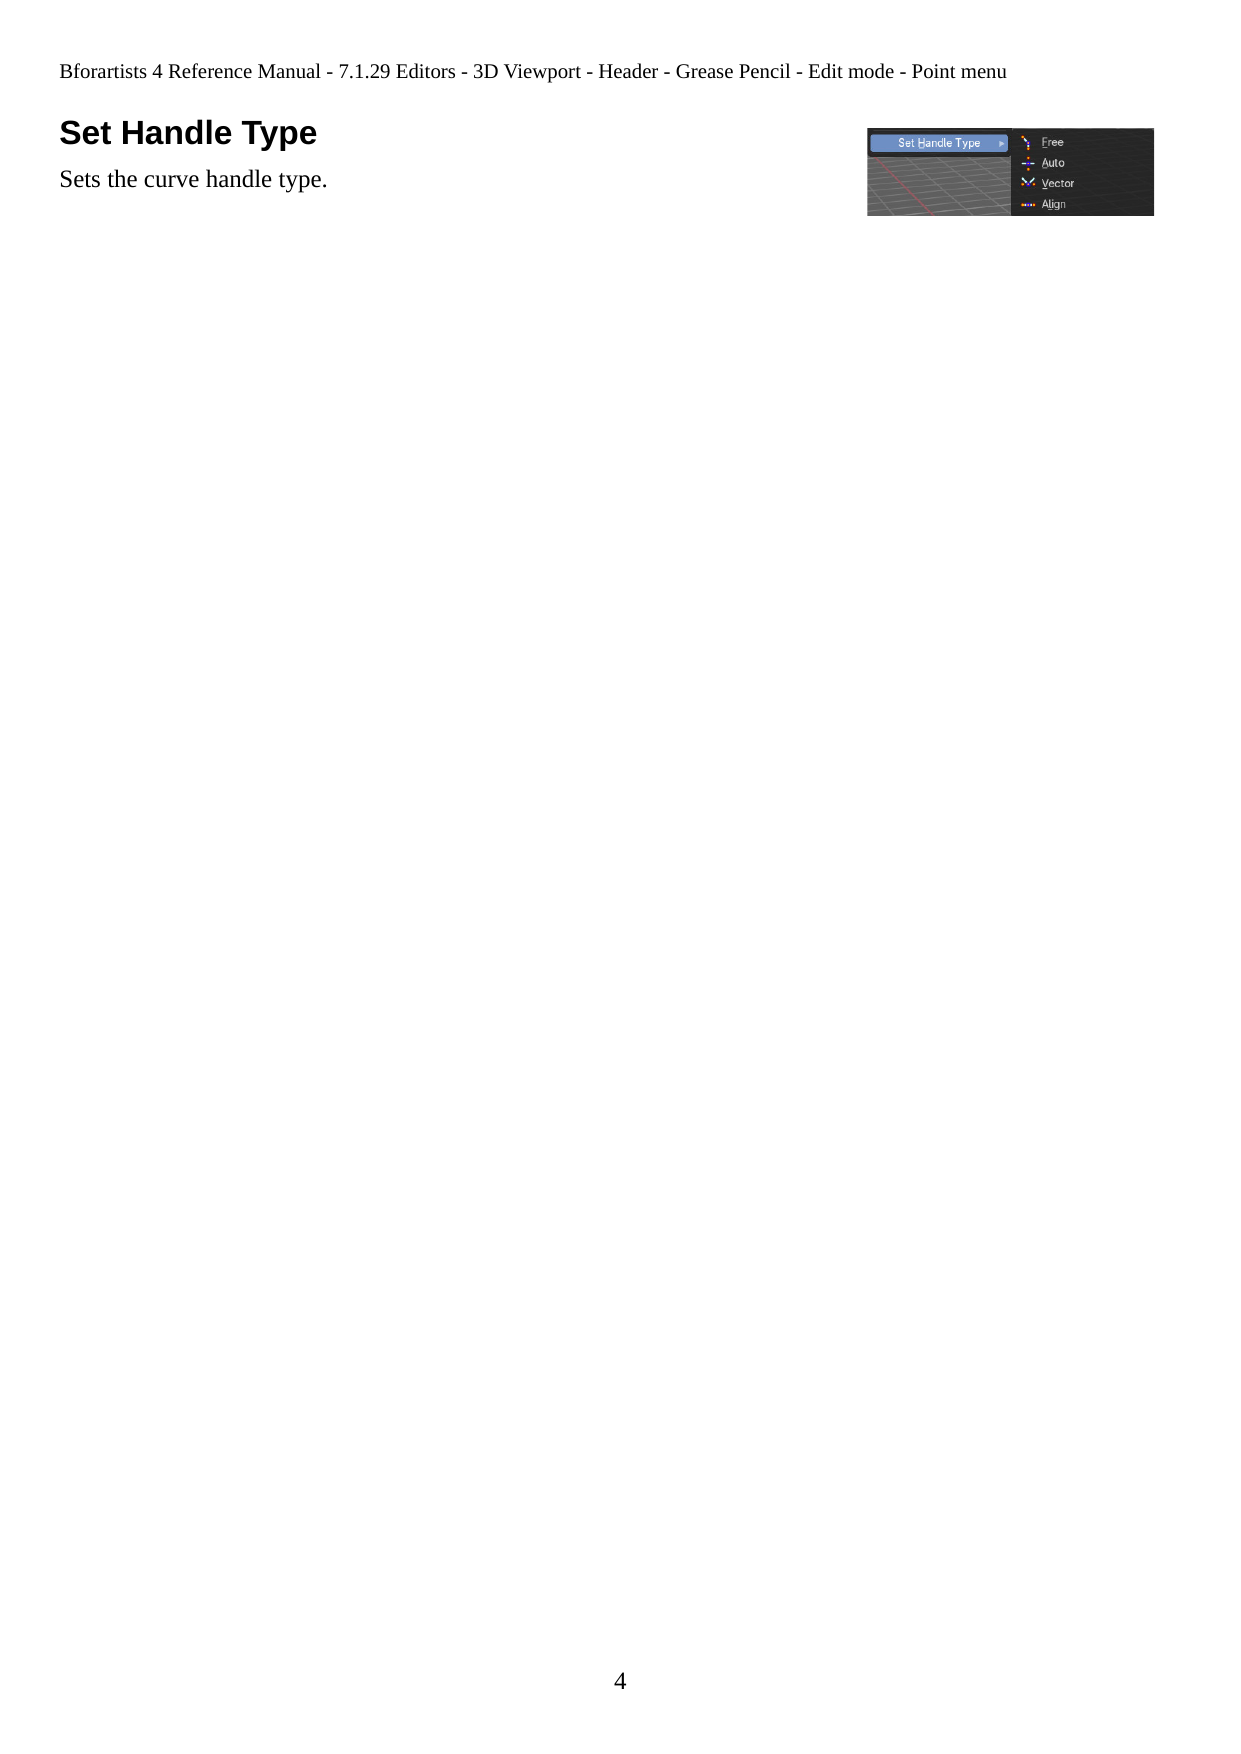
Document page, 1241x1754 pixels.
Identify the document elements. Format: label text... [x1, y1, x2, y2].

subtitle Set Handle Type [59, 113, 1181, 151]
text [1155, 164, 1181, 192]
picture [867, 128, 1155, 216]
text Sets the curve handle type. [59, 164, 867, 192]
